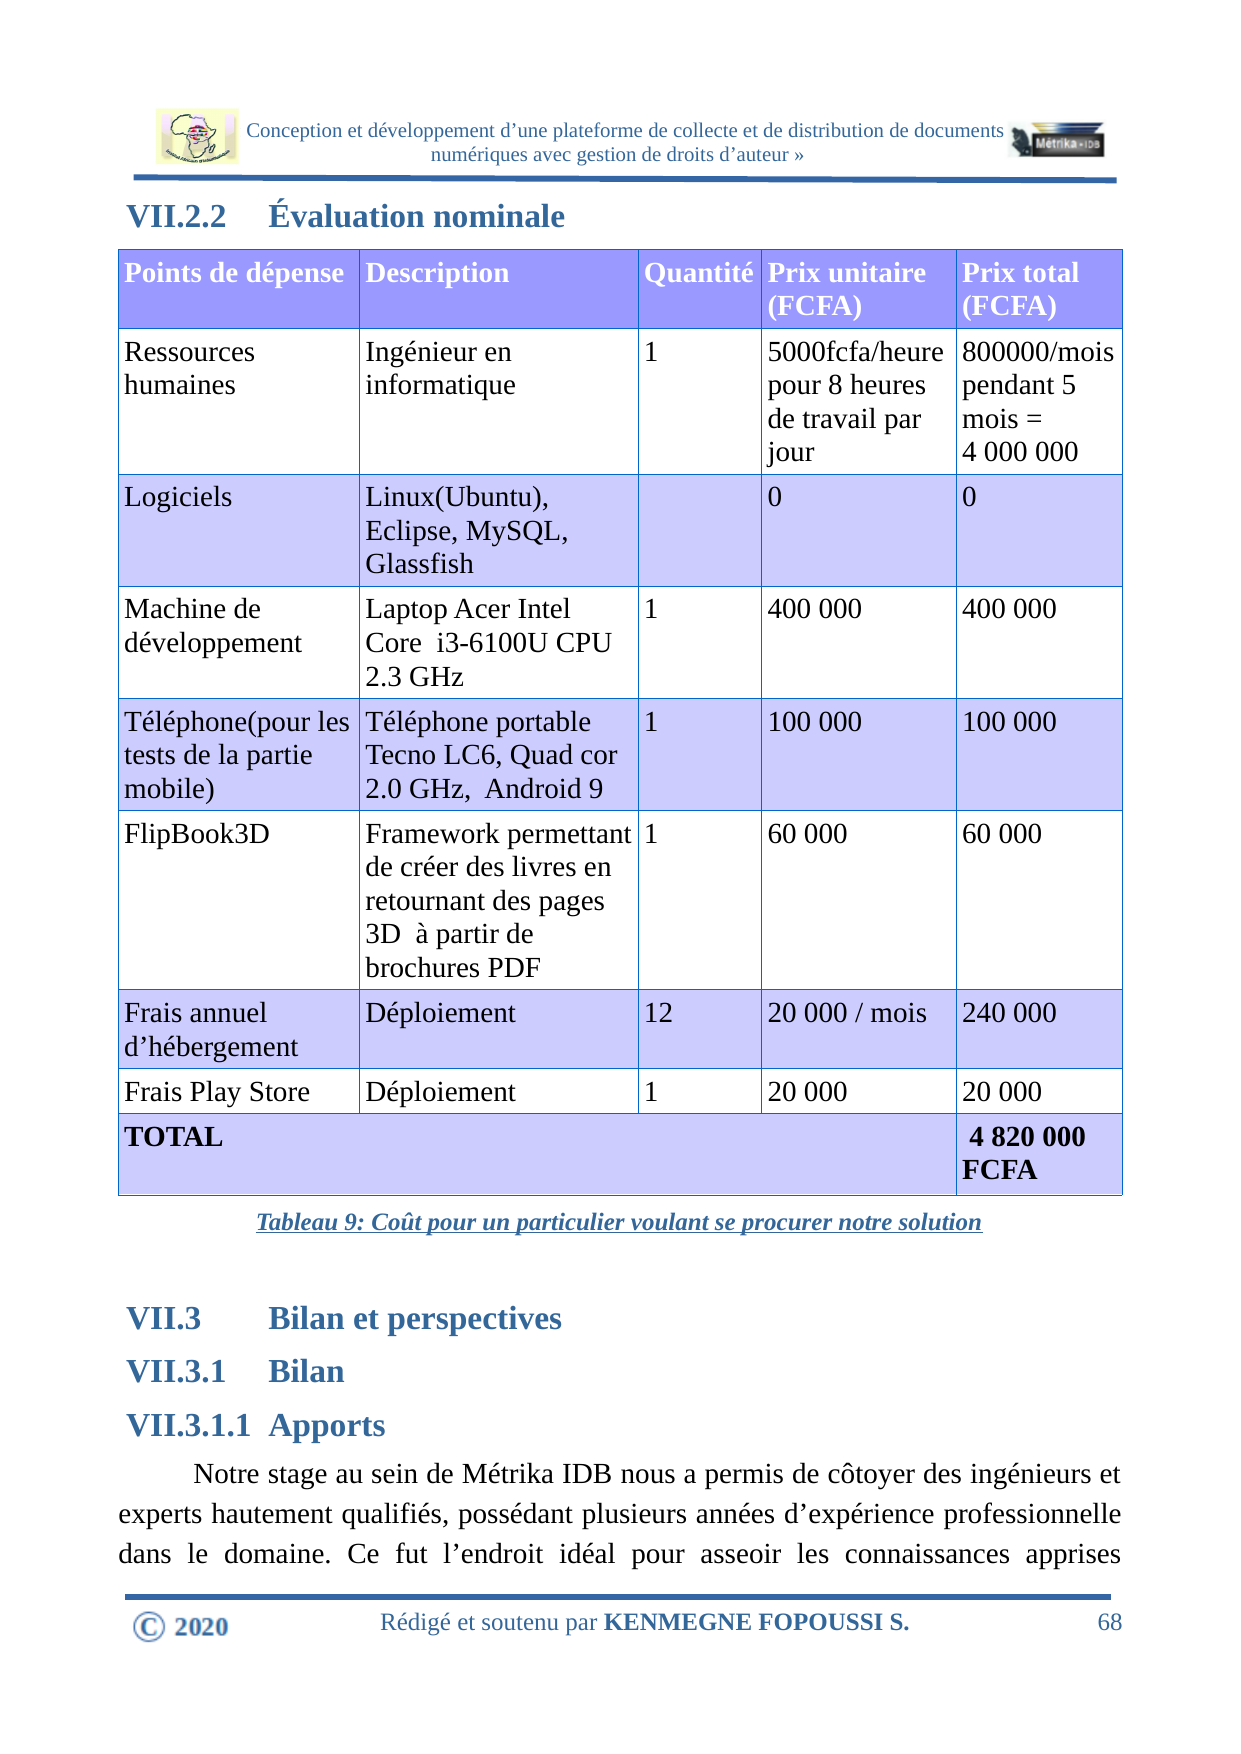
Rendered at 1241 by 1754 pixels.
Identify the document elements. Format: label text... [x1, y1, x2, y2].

table_cell 60 000 [957, 811, 1122, 989]
table_cell 20 000 [762, 1069, 956, 1113]
table_cell 5000fcfa/heure pour 8 heures de travail par jour [762, 329, 956, 473]
subtitle Bilan et perspectives [118, 1298, 1122, 1337]
table_cell Déploiement [360, 990, 638, 1068]
table_cell Déploiement [360, 1069, 638, 1113]
table_cell 20 000 [957, 1069, 1122, 1113]
table_cell 4 820 000 FCFA [957, 1114, 1122, 1194]
table_cell Téléphone(pour les tests de la partie mobile) [119, 699, 359, 810]
picture [1003, 116, 1109, 160]
table_header Description [360, 250, 638, 328]
table_cell 1 [639, 1069, 761, 1113]
table_cell 1 [639, 329, 761, 473]
table_header Quantité [639, 250, 761, 328]
table_cell Logiciels [119, 475, 359, 586]
table_cell 20 000 / mois [762, 990, 956, 1068]
table_cell Ressources humaines [119, 329, 359, 473]
picture [154, 107, 241, 166]
table_cell 0 [957, 475, 1122, 586]
picture [126, 1604, 231, 1647]
subtitle Apports [118, 1405, 1122, 1443]
table_header Points de dépense [119, 250, 359, 328]
text Notre stage au sein de Métrika IDB nous a permis de côtoyer des ingénieurs et experts hautement qualifiés, possédant plusieurs années d’expérience professionnelle dans le domaine. Ce fut l’endroit idéal pour asseoir les connaissances apprises [118, 1456, 1122, 1570]
table_cell Ingénieur en informatique [360, 329, 638, 473]
table_cell Laptop Acer Intel Core i3-6100U CPU 2.3 GHz [360, 587, 638, 698]
table_cell [639, 475, 761, 586]
table_cell FlipBook3D [119, 811, 359, 989]
table_cell 12 [639, 990, 761, 1068]
table_cell 100 000 [957, 699, 1122, 810]
table_cell 240 000 [957, 990, 1122, 1068]
subtitle Évaluation nominale [118, 196, 1122, 234]
table_cell 800000/mois pendant 5 mois = 4 000 000 [957, 329, 1122, 473]
table_cell 1 [639, 811, 761, 989]
table_cell 1 [639, 699, 761, 810]
table_cell Frais Play Store [119, 1069, 359, 1113]
table_cell 0 [762, 475, 956, 586]
table_cell Frais annuel d’hébergement [119, 990, 359, 1068]
table_cell 100 000 [762, 699, 956, 810]
subtitle Bilan [118, 1351, 1122, 1390]
table_cell Téléphone portable Tecno LC6, Quad cor 2.0 GHz, Android 9 [360, 699, 638, 810]
table_cell 60 000 [762, 811, 956, 989]
table_cell 400 000 [762, 587, 956, 698]
text Tableau 9: Coût pour un particulier voulant se procurer notre solution [118, 1207, 1122, 1236]
table_header Prix unitaire (FCFA) [762, 250, 956, 328]
table_cell 1 [639, 587, 761, 698]
table_cell TOTAL [119, 1114, 956, 1194]
table_cell Machine de développement [119, 587, 359, 698]
table_cell Framework permettant de créer des livres en retournant des pages 3D à partir de brochures PDF [360, 811, 638, 989]
table_cell Linux(Ubuntu), Eclipse, MySQL, Glassfish [360, 475, 638, 586]
table_header Prix total (FCFA) [957, 250, 1122, 328]
table_cell 400 000 [957, 587, 1122, 698]
